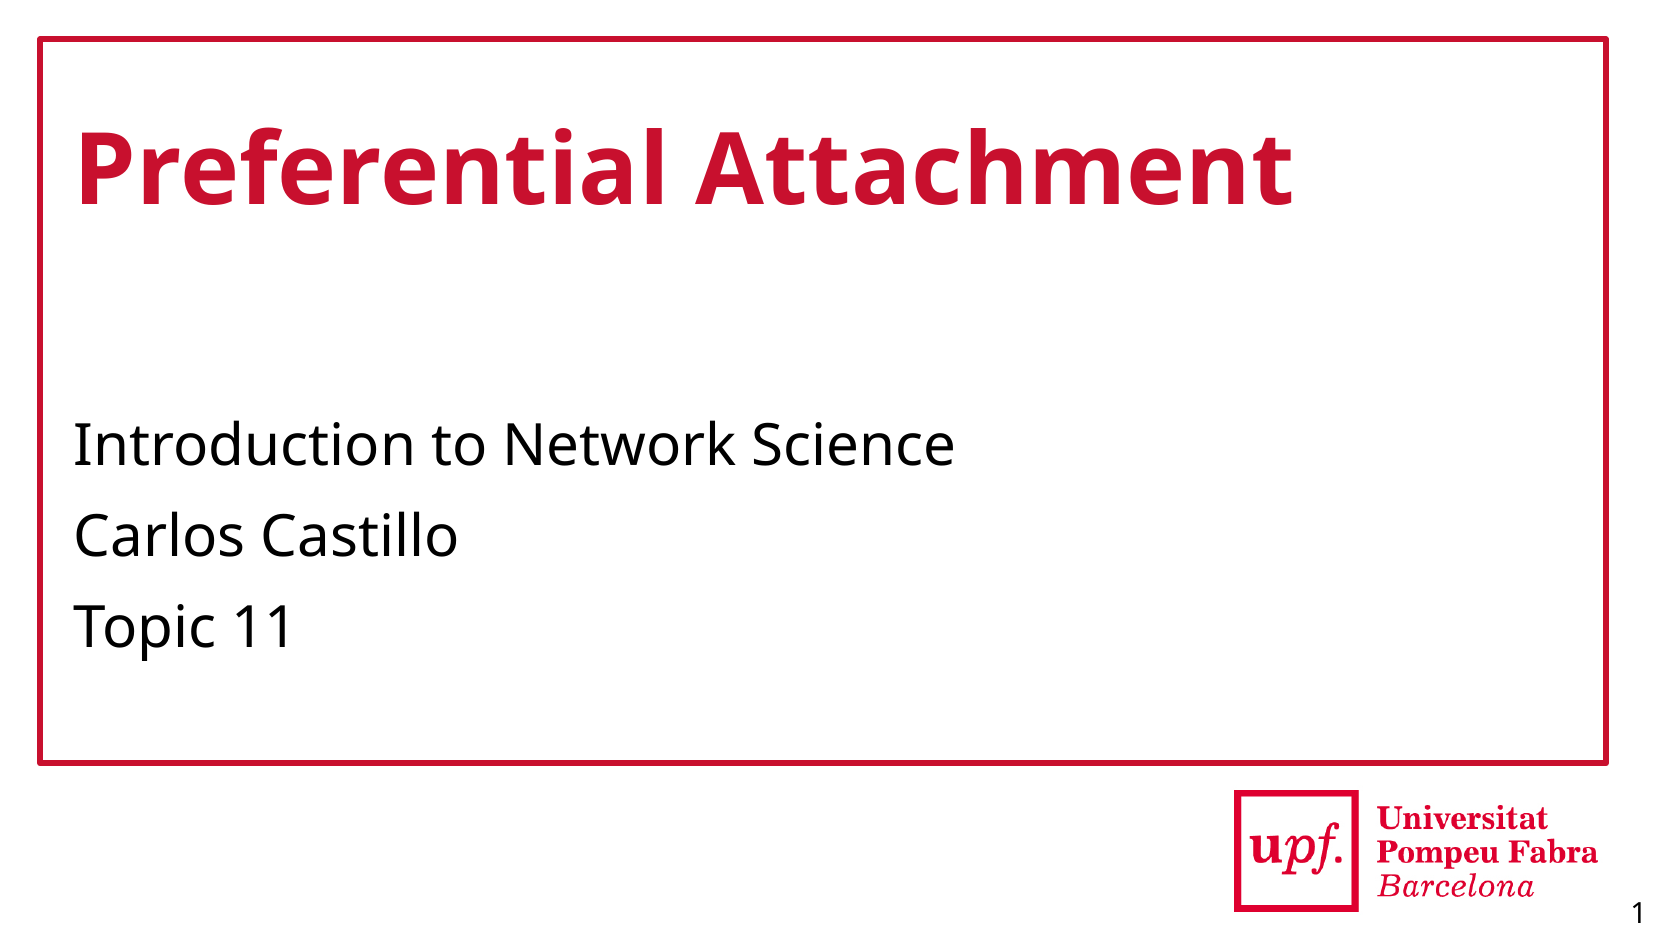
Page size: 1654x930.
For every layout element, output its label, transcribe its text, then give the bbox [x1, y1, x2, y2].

picture [1229, 784, 1603, 915]
text_box Preferential Attachment Introduction to Network Science Carlos Castillo Topic 11 [73, 77, 1562, 730]
